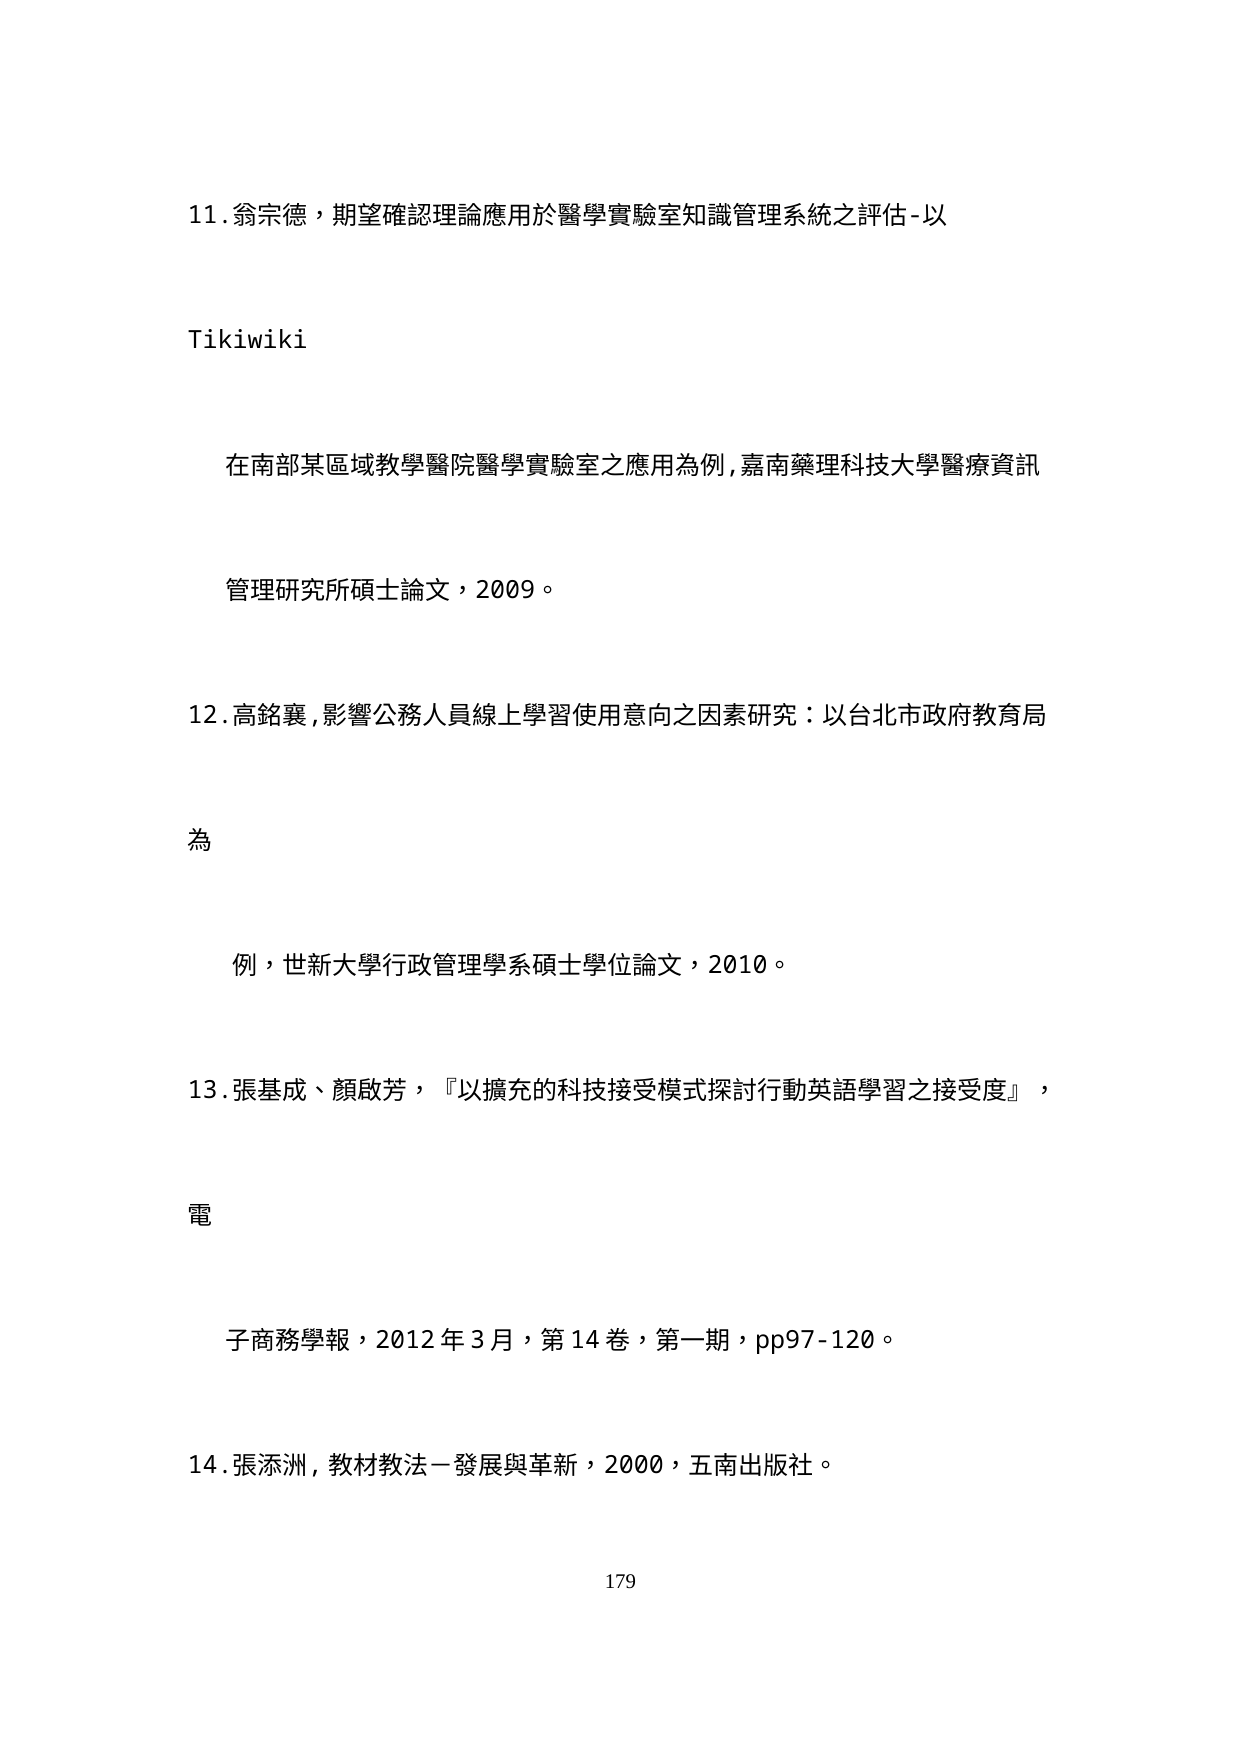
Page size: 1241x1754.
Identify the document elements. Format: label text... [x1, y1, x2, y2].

text 在南部某區域教學醫院醫學實驗室之應用為例,嘉南藥理科技大學醫療資訊 [187, 422, 1053, 484]
text 14.張添洲, 教材教法－發展與革新，2000，五南出版社。 [187, 1422, 1053, 1484]
text 管理研究所碩士論文，2009。 [187, 547, 1053, 609]
text 12.高銘襄,影響公務人員線上學習使用意向之因素研究：以台北市政府教育局為 [187, 672, 1053, 859]
text 13.張基成、顏啟芳，『以擴充的科技接受模式探討行動英語學習之接受度』，電 [187, 1047, 1053, 1234]
text 例，世新大學行政管理學系碩士學位論文，2010。 [187, 922, 1053, 984]
text 子商務學報，2012年3月，第14卷，第一期，pp97-120。 [187, 1297, 1053, 1359]
text 11.翁宗德，期望確認理論應用於醫學實驗室知識管理系統之評估-以Tikiwiki [187, 172, 1053, 359]
